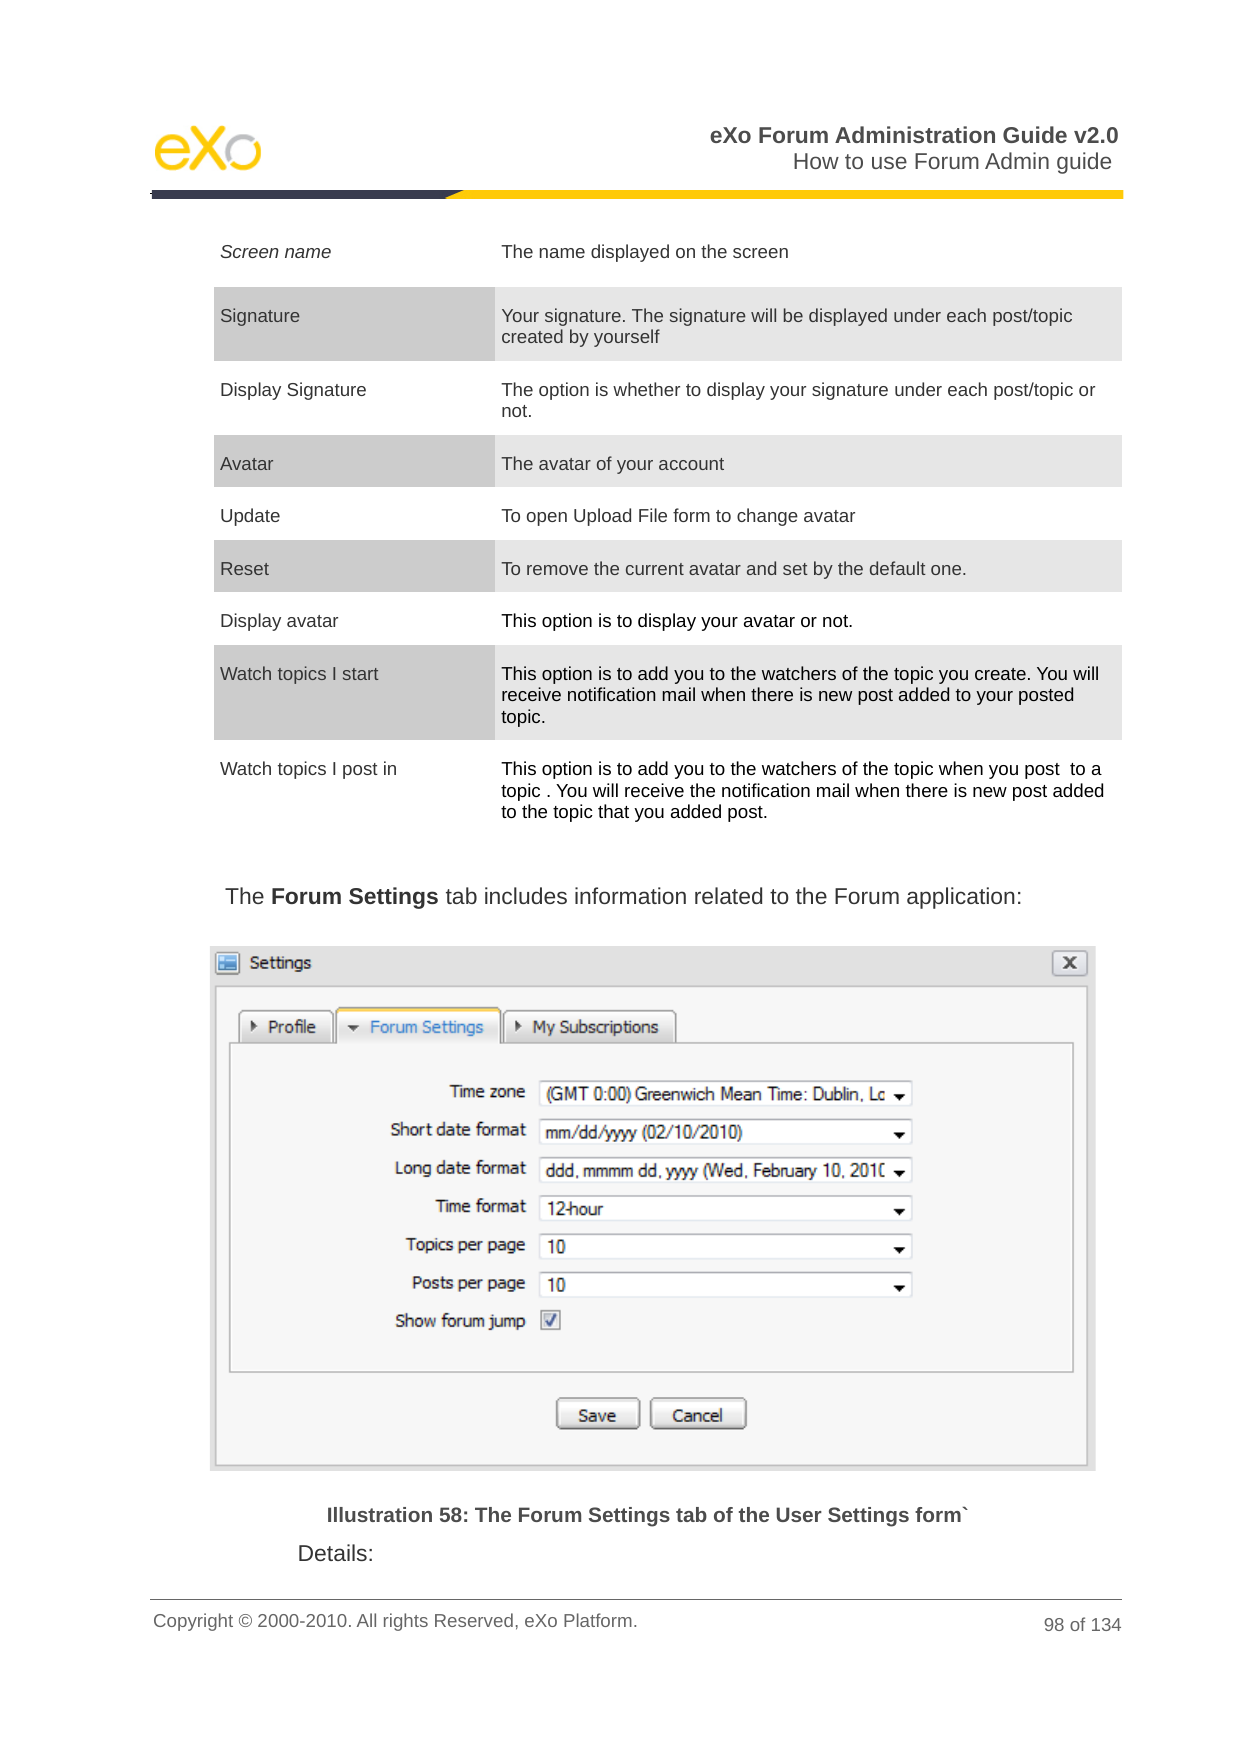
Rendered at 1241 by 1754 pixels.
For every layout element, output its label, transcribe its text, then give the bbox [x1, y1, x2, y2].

text Illustration 58: The Forum Settings tab of the User Settings form` [187, 1471, 1108, 1526]
table_cell To remove the current avatar and set by the default one. [495, 540, 1122, 592]
table_cell Display avatar [214, 592, 495, 645]
table_cell This option is to add you to the watchers of the topic when you post to a topic . You will receive the notification mail when there is new post added to the topic that you added post. [495, 740, 1122, 836]
picture [209, 946, 1096, 1471]
picture [151, 190, 1124, 199]
table_cell Watch topics I post in [214, 740, 495, 836]
table_cell Avatar [214, 435, 495, 487]
table_cell Screen name [214, 224, 495, 287]
table_cell This option is to add you to the watchers of the topic you create. You will receive notification mail when there is new post added to your posted topic. [495, 645, 1122, 740]
table_cell Update [214, 487, 495, 540]
table_cell The name displayed on the screen [495, 224, 1122, 287]
table_cell Watch topics I start [214, 645, 495, 740]
table_cell Your signature. The signature will be displayed under each post/topic created by yourself [495, 287, 1122, 361]
table_cell The avatar of your account [495, 435, 1122, 487]
table_cell This option is to display your avatar or not. [495, 592, 1122, 645]
picture [155, 125, 262, 171]
table_cell Reset [214, 540, 495, 592]
list The Forum Settings tab includes information related to the Forum application: [187, 883, 1122, 910]
table_cell The option is whether to display your signature under each post/topic or not. [495, 361, 1122, 435]
text Details: [187, 925, 1122, 1566]
table_cell Signature [214, 287, 495, 361]
table_cell Display Signature [214, 361, 495, 435]
table_cell To open Upload File form to change avatar [495, 487, 1122, 540]
